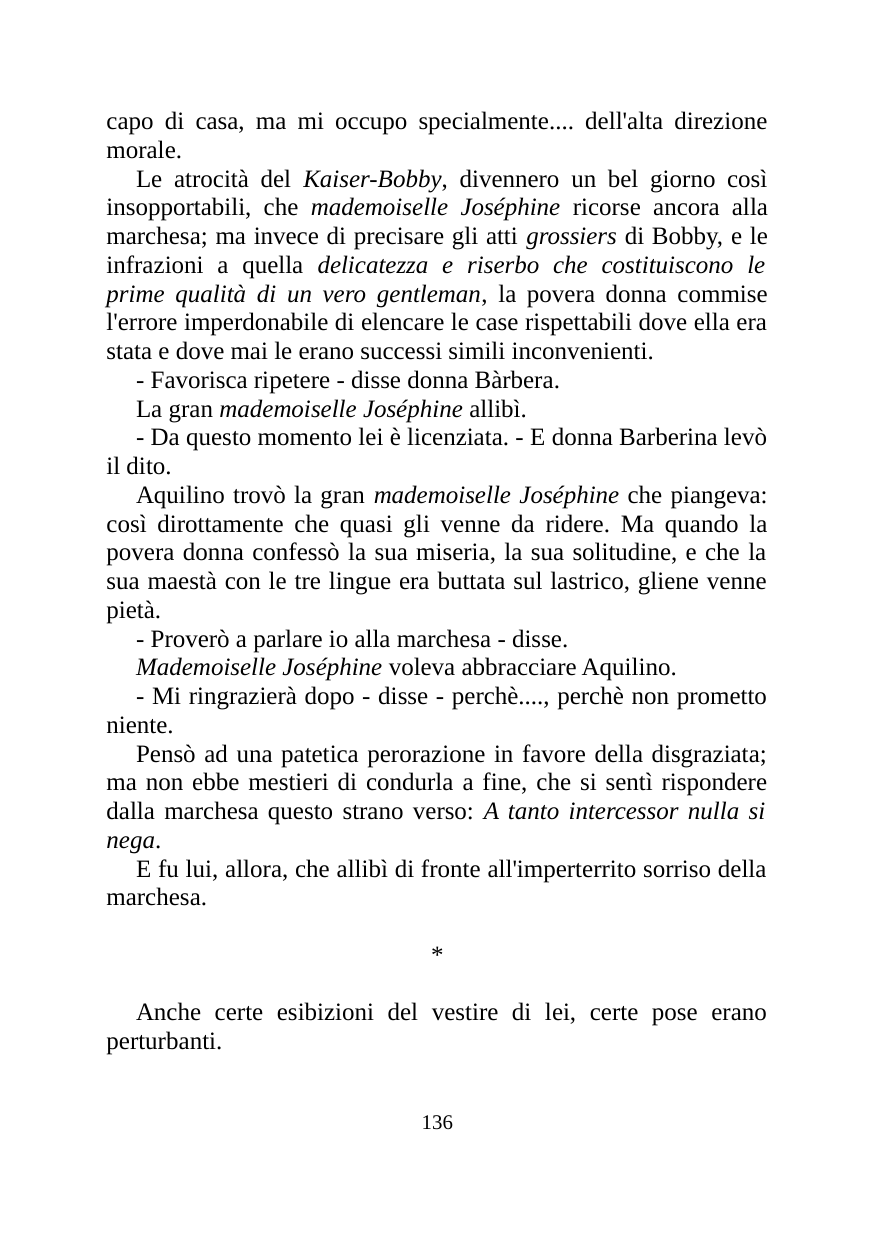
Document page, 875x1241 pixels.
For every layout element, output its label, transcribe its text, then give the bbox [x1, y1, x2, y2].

text La gran mademoiselle Joséphine allibì. [106, 394, 768, 422]
text Aquilino trovò la gran mademoiselle Joséphine che piangeva: così dirottamente che quasi gli venne da ridere. Ma quando la povera donna confessò la sua miseria, la sua solitudine, e che la sua maestà con le tre lingue era buttata sul lastrico, gliene venne pietà. [106, 480, 768, 624]
text - Proverò a parlare io alla marchesa - disse. [106, 624, 768, 652]
text Pensò ad una patetica perorazione in favore della disgraziata; ma non ebbe mestieri di condurla a fine, che si sentì rispondere dalla marchesa questo strano verso: A tanto intercessor nulla si nega. [106, 739, 768, 854]
text capo di casa, ma mi occupo specialmente.... dell'alta direzione morale. [106, 106, 768, 164]
text - Da questo momento lei è licenziata. - E donna Barberina levò il dito. [106, 422, 768, 480]
text - Mi ringrazierà dopo - disse - perchè...., perchè non prometto niente. [106, 681, 768, 739]
text Mademoiselle Joséphine voleva abbracciare Aquilino. [106, 652, 768, 681]
text E fu lui, allora, che allibì di fronte all'imperterrito sorriso della marchesa. [106, 854, 768, 911]
text Le atrocità del Kaiser-Bobby, divennero un bel giorno così insopportabili, che mademoiselle Joséphine ricorse ancora alla marchesa; ma invece di precisare gli atti grossiers di Bobby, e le infrazioni a quella delicatezza e riserbo che costituiscono le prime qualità di un vero gentleman, la povera donna commise l'errore imperdonabile di elencare le case rispettabili dove ella era stata e dove mai le erano successi simili inconvenienti. [106, 164, 768, 365]
text * [106, 940, 768, 969]
text - Favorisca ripetere - disse donna Bàrbera. [106, 365, 768, 394]
text Anche certe esibizioni del vestire di lei, certe pose erano perturbanti. [106, 997, 768, 1055]
